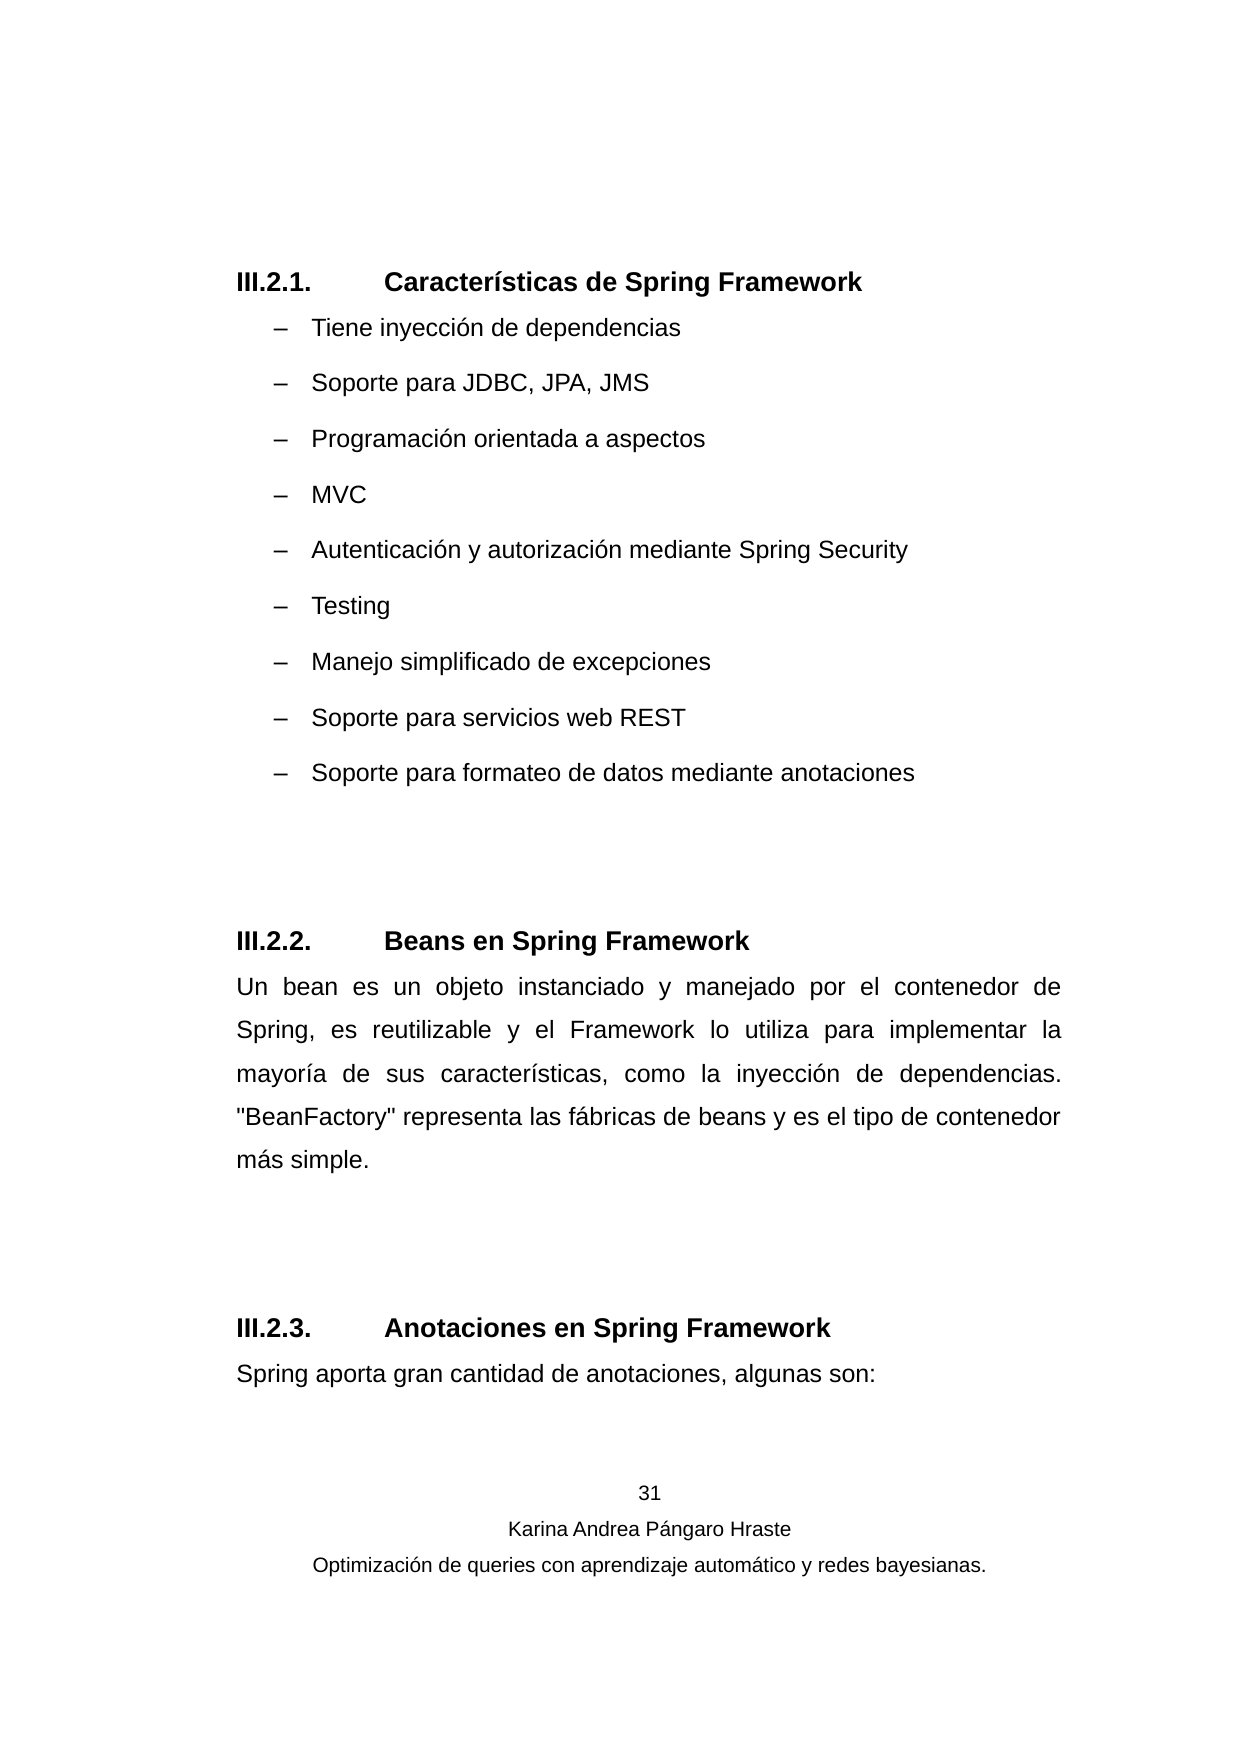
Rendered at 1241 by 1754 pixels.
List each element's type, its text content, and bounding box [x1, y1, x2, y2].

subtitle Características de Spring Framework [236, 266, 1063, 297]
list Soporte para formateo de datos mediante anotaciones [274, 758, 1063, 787]
list Soporte para JDBC, JPA, JMS [274, 368, 1063, 397]
list Tiene inyección de dependencias [274, 313, 1063, 341]
list Manejo simplificado de excepciones [274, 647, 1063, 676]
list Autenticación y autorización mediante Spring Security [274, 536, 1063, 564]
text Un bean es un objeto instanciado y manejado por el contenedor de Spring, es reutilizable y el Framework lo utiliza para implementar la mayoría de sus características, como la inyección de dependencias. "BeanFactory" representa las fábricas de beans y es el tipo de contenedor más simple. [236, 972, 1063, 1173]
list Testing [274, 591, 1063, 620]
list Programación orientada a aspectos [274, 424, 1063, 453]
list MVC [274, 480, 1063, 509]
list Soporte para servicios web REST [274, 703, 1063, 732]
subtitle Beans en Spring Framework [236, 925, 1063, 957]
subtitle Anotaciones en Spring Framework [236, 1312, 1063, 1343]
text Spring aporta gran cantidad de anotaciones, algunas son: [236, 1358, 1063, 1387]
